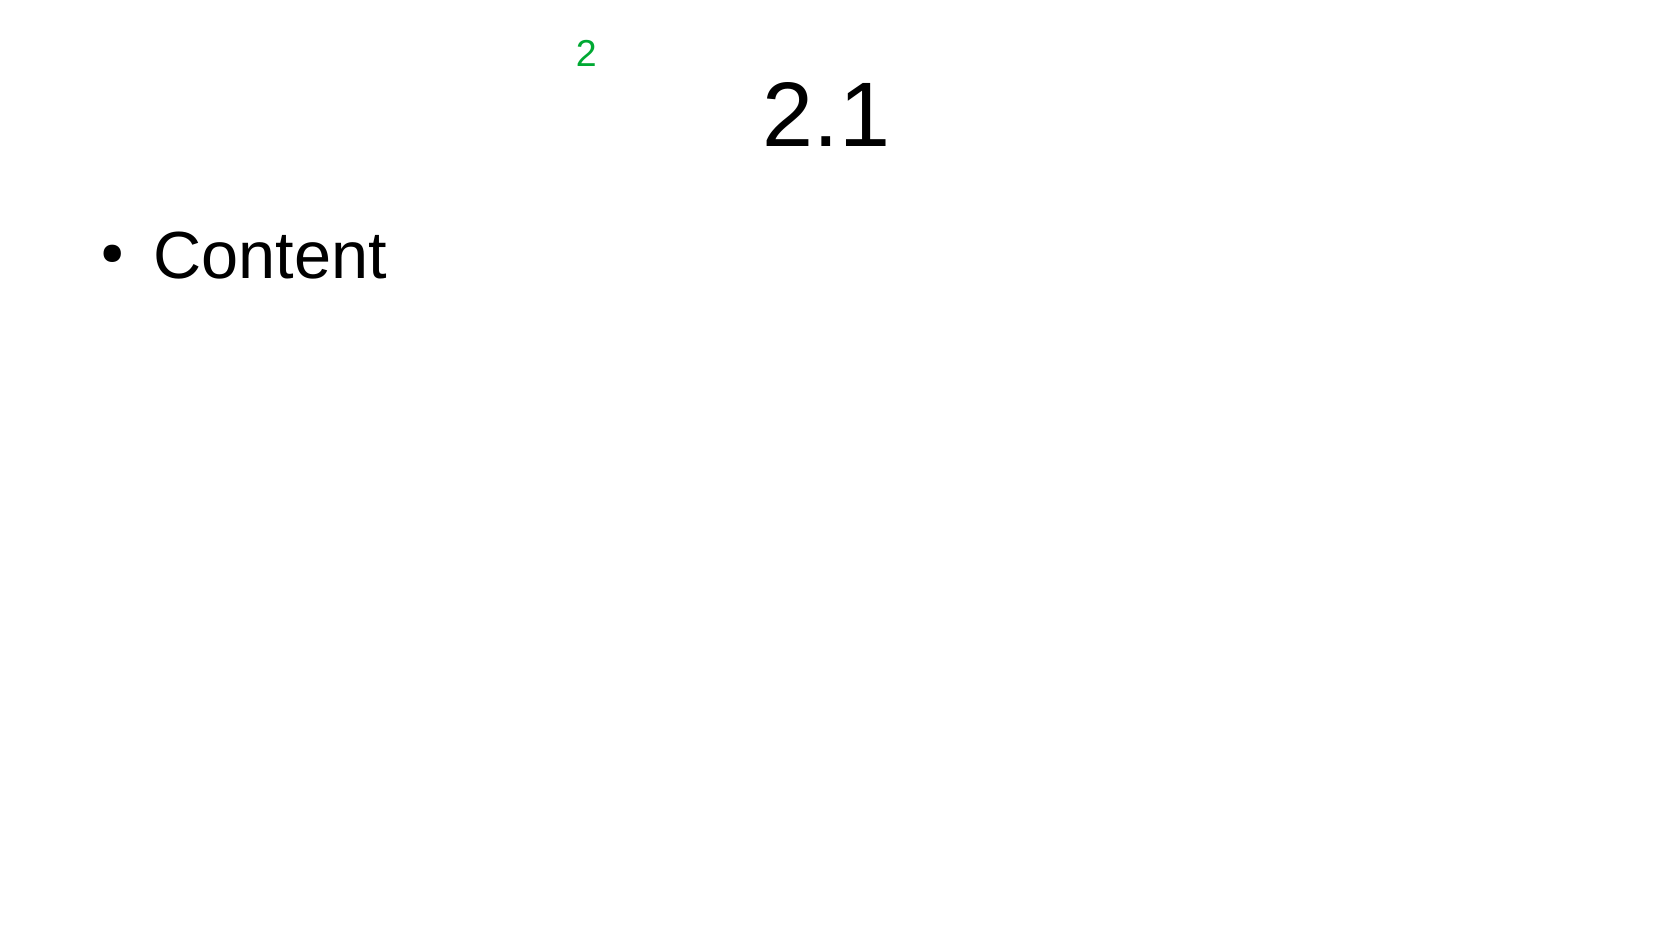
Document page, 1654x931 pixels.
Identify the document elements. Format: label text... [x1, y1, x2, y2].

text_box 2 [561, 24, 727, 82]
list Content [82, 217, 1571, 758]
title 2.1 [82, 37, 1571, 193]
